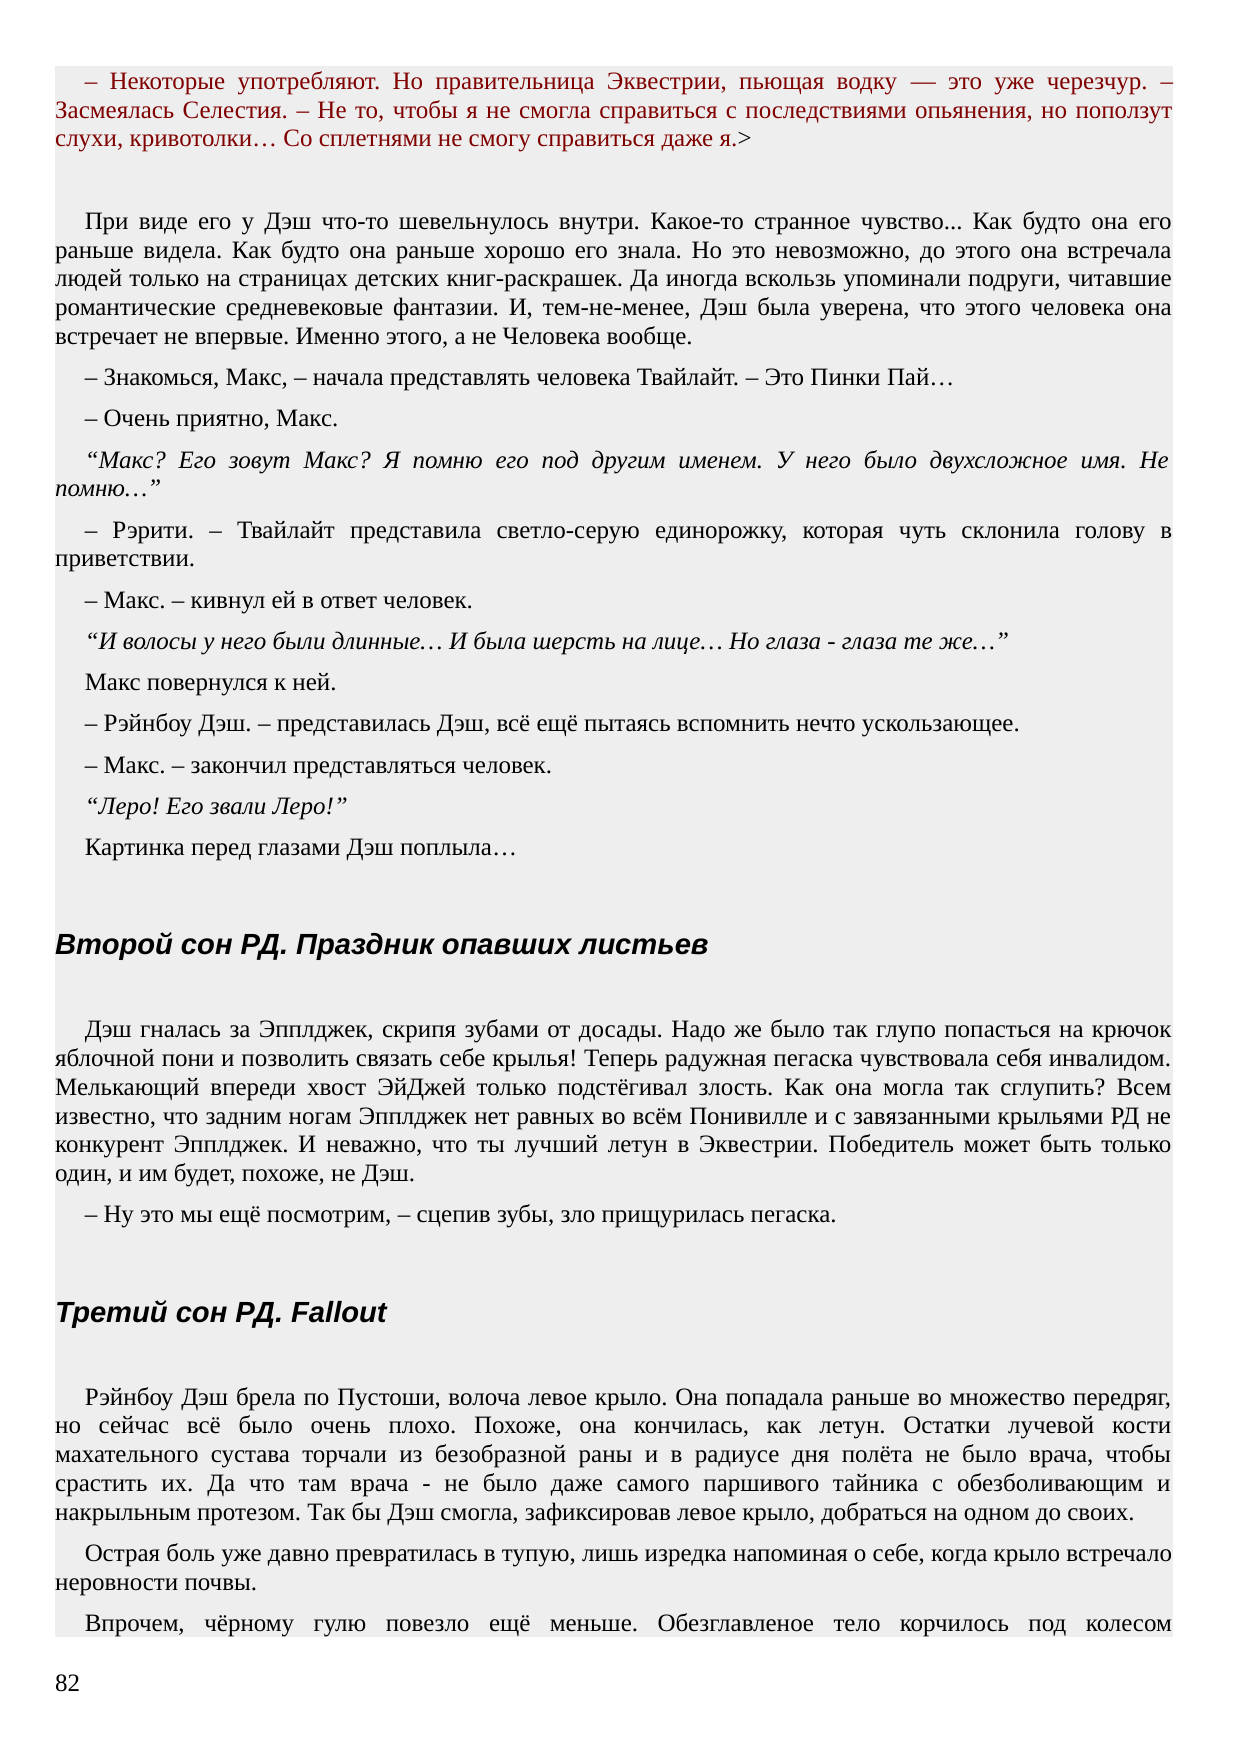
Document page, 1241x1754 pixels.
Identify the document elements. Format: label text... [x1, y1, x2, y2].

subtitle Третий сон РД. Fallout [55, 1294, 1173, 1328]
text – Макс. – кивнул ей в ответ человек. [55, 585, 1173, 613]
text “Леро! Его звали Леро!” [55, 791, 1173, 820]
text – Некоторые употребляют. Но правительница Эквестрии, пьющая водку — это уже черезчур. – Засмеялась Селестия. – Не то, чтобы я не смогла справиться с последствиями опьянения, но поползут слухи, кривотолки… Со сплетнями не смогу справиться даже я.> [55, 66, 1173, 152]
text Дэш гналась за Эпплджек, скрипя зубами от досады. Надо же было так глупо попасться на крючок яблочной пони и позволить связать себе крылья! Теперь радужная пегаска чувствовала себя инвалидом. Мелькающий впереди хвост ЭйДжей только подстёгивал злость. Как она могла так сглупить? Всем известно, что задним ногам Эпплджек нет равных во всём Понивилле и с завязанными крыльями РД не конкурент Эпплджек. И неважно, что ты лучший летун в Эквестрии. Победитель может быть только один, и им будет, похоже, не Дэш. [55, 1014, 1173, 1187]
text Впрочем, чёрному гулю повезло ещё меньше. Обезглавленое тело корчилось под колесом [55, 1608, 1173, 1637]
text При виде его у Дэш что-то шевельнулось внутри. Какое-то странное чувство... Как будто она его раньше видела. Как будто она раньше хорошо его знала. Но это невозможно, до этого она встречала людей только на страницах детских книг-раскрашек. Да иногда вскользь упоминали подруги, читавшие романтические средневековые фантазии. И, тем-не-менее, Дэш была уверена, что этого человека она встречает не впервые. Именно этого, а не Человека вообще. [55, 206, 1173, 350]
text “И волосы у него были длинные… И была шерсть на лице… Но глаза - глаза те же…” [55, 626, 1173, 655]
text Рэйнбоу Дэш брела по Пустоши, волоча левое крыло. Она попадала раньше во множество передряг, но сейчас всё было очень плохо. Похоже, она кончилась, как летун. Остатки лучевой кости махательного сустава торчали из безобразной раны и в радиусе дня полёта не было врача, чтобы срастить их. Да что там врача - не было даже самого паршивого тайника с обезболивающим и накрыльным протезом. Так бы Дэш смогла, зафиксировав левое крыло, добраться на одном до своих. [55, 1382, 1173, 1526]
text – Рэрити. – Твайлайт представила светло-серую единорожку, которая чуть склонила голову в приветствии. [55, 515, 1173, 572]
text “Макс? Его зовут Макс? Я помню его под другим именем. У него было двухсложное имя. Не помню…” [55, 445, 1173, 502]
text Картинка перед глазами Дэш поплыла… [55, 832, 1173, 861]
text Макс повернулся к ней. [55, 667, 1173, 696]
text – Рэйнбоу Дэш. – представилась Дэш, всё ещё пытаясь вспомнить нечто ускользающее. [55, 708, 1173, 737]
text Острая боль уже давно превратилась в тупую, лишь изредка напоминая о себе, когда крыло встречало неровности почвы. [55, 1538, 1173, 1596]
text – Очень приятно, Макс. [55, 403, 1173, 432]
text – Знакомься, Макс, – начала представлять человека Твайлайт. – Это Пинки Пай… [55, 362, 1173, 391]
subtitle Второй сон РД. Праздник опавших листьев [55, 927, 1173, 961]
text – Макс. – закончил представляться человек. [55, 750, 1173, 778]
text – Ну это мы ещё посмотрим, – сцепив зубы, зло прищурилась пегаска. [55, 1199, 1173, 1228]
